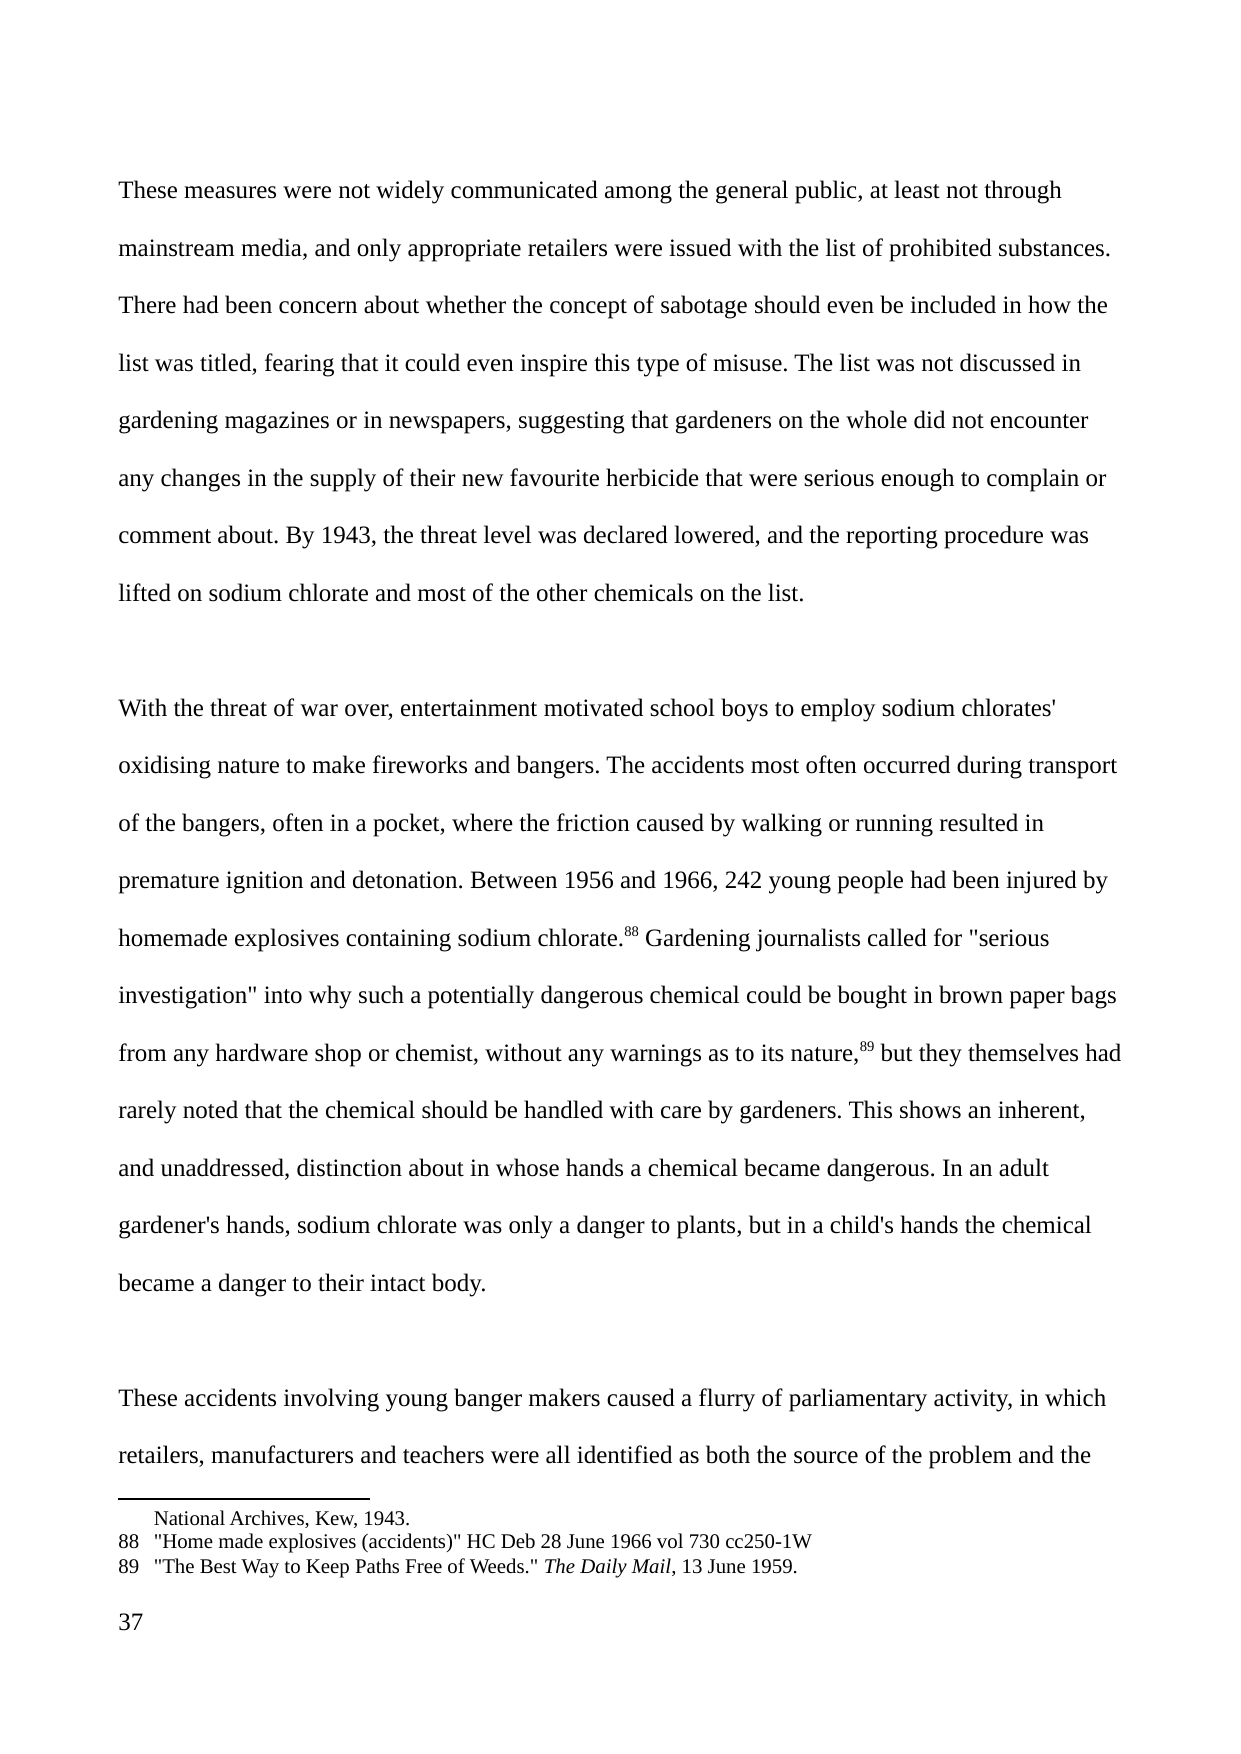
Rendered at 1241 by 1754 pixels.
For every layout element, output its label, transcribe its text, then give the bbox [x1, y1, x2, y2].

text "Home made explosives (accidents)" HC Deb 28 June 1966 vol 730 cc250-1W [118, 1529, 1122, 1553]
text With the threat of war over, entertainment motivated school boys to employ sodium chlorates' oxidising nature to make fireworks and bangers. The accidents most often occurred during transport of the bangers, often in a pocket, where the friction caused by walking or running resulted in premature ignition and detonation. Between 1956 and 1966, 242 young people had been injured by homemade explosives containing sodium chlorate. Gardening journalists called for "serious investigation" into why such a potentially dangerous chemical could be bought in brown paper bags from any hardware shop or chemist, without any warnings as to its nature, but they themselves had rarely noted that the chemical should be handled with care by gardeners. This shows an inherent, and unaddressed, distinction about in whose hands a chemical became dangerous. In an adult gardener's hands, sodium chlorate was only a danger to plants, but in a child's hands the chemical became a danger to their intact body. [118, 693, 1122, 1297]
text National Archives, Kew, 1943. [118, 1505, 1122, 1529]
text "The Best Way to Keep Paths Free of Weeds." The Daily Mail, 13 June 1959. [118, 1553, 1122, 1578]
text These measures were not widely communicated among the general public, at least not through mainstream media, and only appropriate retailers were issued with the list of prohibited substances. There had been concern about whether the concept of sabotage should even be included in how the list was titled, fearing that it could even inspire this type of misuse. The list was not discussed in gardening magazines or in newspapers, suggesting that gardeners on the whole did not encounter any changes in the supply of their new favourite herbicide that were serious enough to complain or comment about. By 1943, the threat level was declared lowered, and the reporting procedure was lifted on sodium chlorate and most of the other chemicals on the list. [118, 176, 1122, 607]
text These accidents involving young banger makers caused a flurry of parliamentary activity, in which retailers, manufacturers and teachers were all identified as both the source of the problem and the [118, 1383, 1122, 1469]
